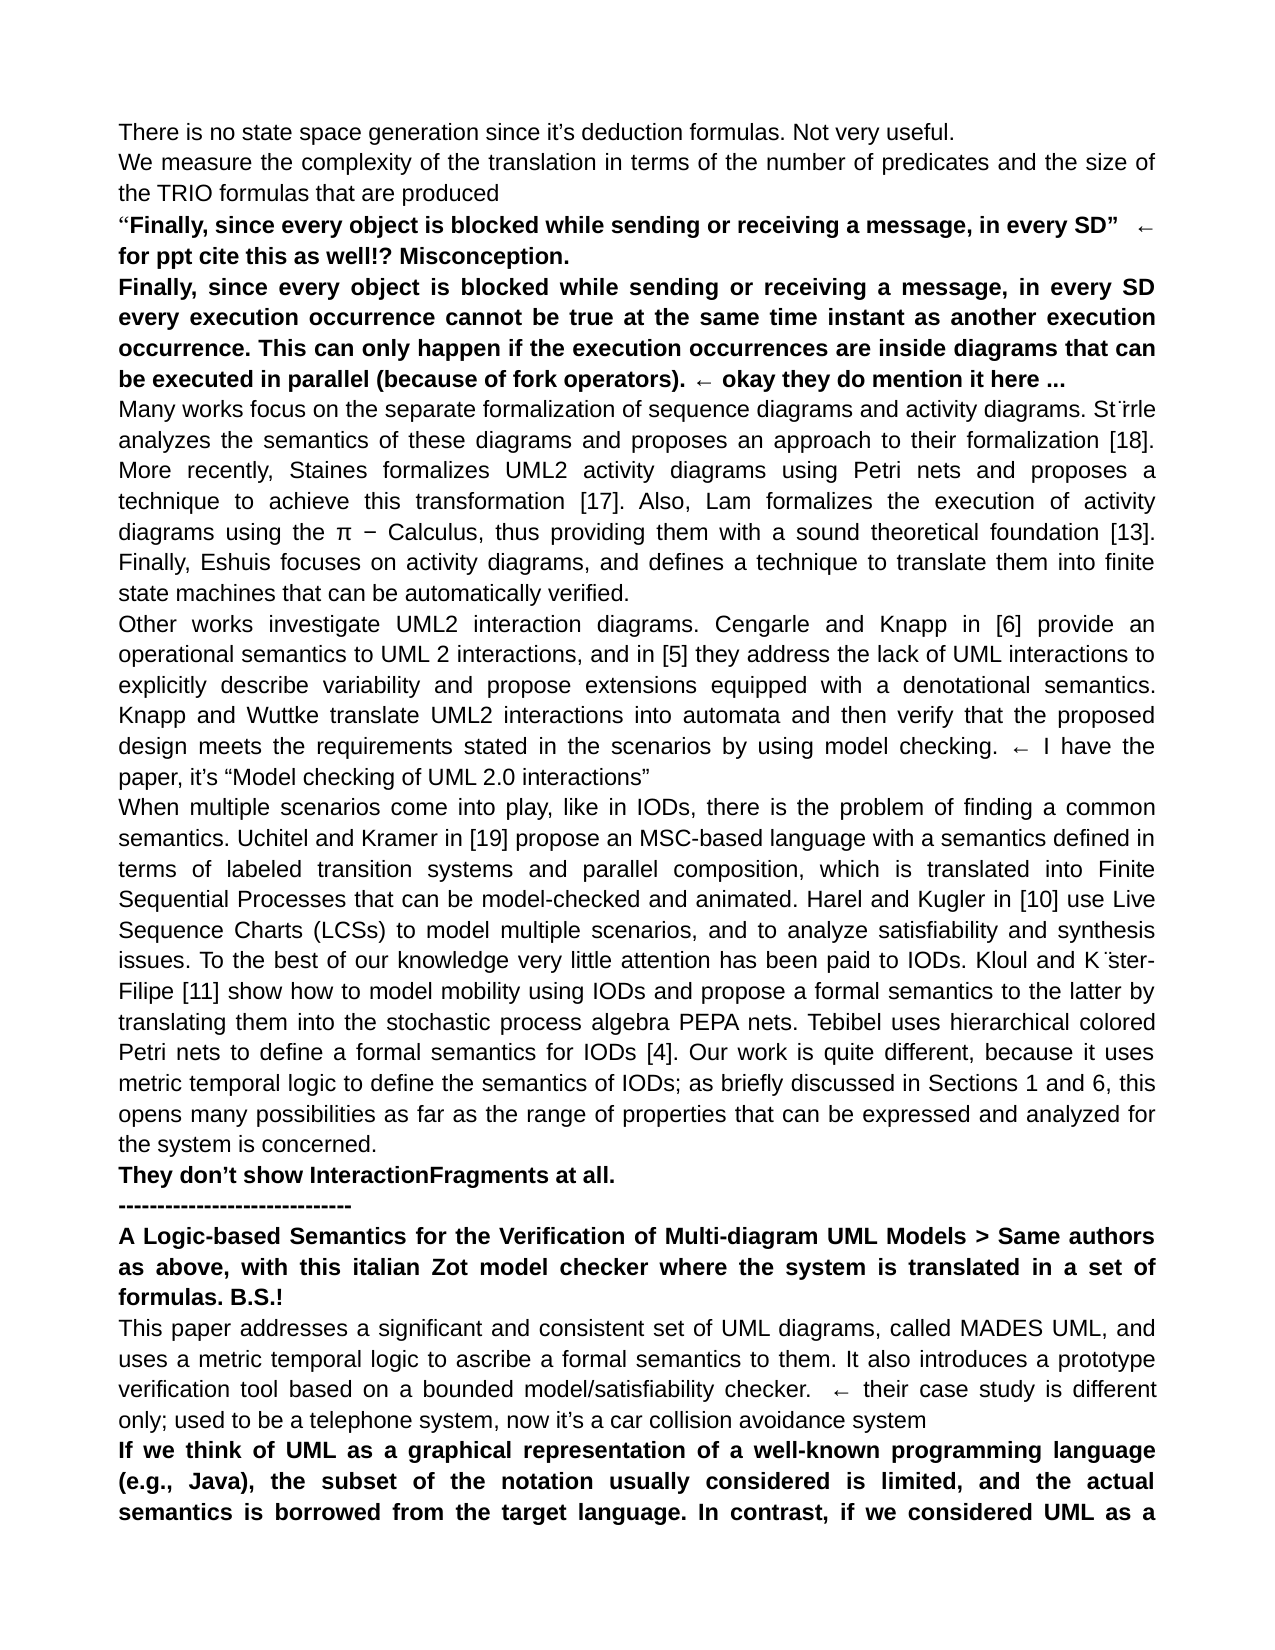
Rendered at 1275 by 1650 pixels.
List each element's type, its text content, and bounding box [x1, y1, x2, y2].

text There is no state space generation since it’s deduction formulas. Not very useful. [118, 118, 1157, 145]
text This paper addresses a significant and consistent set of UML diagrams, called MADES UML, and uses a metric temporal logic to ascribe a formal semantics to them. It also introduces a prototype verification tool based on a bounded model/satisfiability checker. ← their case study is different only; used to be a telephone system, now it’s a car collision avoidance system [118, 1314, 1157, 1433]
text A Logic-based Semantics for the Verification of Multi-diagram UML Models > Same authors as above, with this italian Zot model checker where the system is translated in a set of formulas. B.S.! [118, 1222, 1157, 1311]
text They don’t show InteractionFragments at all. [118, 1161, 1157, 1188]
text Many works focus on the separate formalization of sequence diagrams and activity diagrams. St ̈rrle analyzes the semantics of these diagrams and proposes an approach to their formalization [18]. More recently, Staines formalizes UML2 activity diagrams using Petri nets and proposes a technique to achieve this transformation [17]. Also, Lam formalizes the execution of activity diagrams using the π − Calculus, thus providing them with a sound theoretical foundation [13]. Finally, Eshuis focuses on activity diagrams, and defines a technique to translate them into finite state machines that can be automatically verified. [118, 396, 1157, 606]
text Other works investigate UML2 interaction diagrams. Cengarle and Knapp in [6] provide an operational semantics to UML 2 interactions, and in [5] they address the lack of UML interactions to explicitly describe variability and propose extensions equipped with a denotational semantics. Knapp and Wuttke translate UML2 interactions into automata and then verify that the proposed design meets the requirements stated in the scenarios by using model checking. ← I have the paper, it’s “Model checking of UML 2.0 interactions” [118, 610, 1157, 790]
text If we think of UML as a graphical representation of a well-known programming language (e.g., Java), the subset of the notation usually considered is limited, and the actual semantics is borrowed from the target language. In contrast, if we considered UML as a [118, 1437, 1157, 1525]
text When multiple scenarios come into play, like in IODs, there is the problem of finding a common semantics. Uchitel and Kramer in [19] propose an MSC-based language with a semantics defined in terms of labeled transition systems and parallel composition, which is translated into Finite Sequential Processes that can be model-checked and animated. Harel and Kugler in [10] use Live Sequence Charts (LCSs) to model multiple scenarios, and to analyze satisfiability and synthesis issues. To the best of our knowledge very little attention has been paid to IODs. Kloul and K ̈ster-Filipe [11] show how to model mobility using IODs and propose a formal semantics to the latter by translating them into the stochastic process algebra PEPA nets. Tebibel uses hierarchical colored Petri nets to define a formal semantics for IODs [4]. Our work is quite different, because it uses metric temporal logic to define the semantics of IODs; as briefly discussed in Sections 1 and 6, this opens many possibilities as far as the range of properties that can be expressed and analyzed for the system is concerned. [118, 794, 1157, 1157]
text ------------------------------ [118, 1192, 1157, 1219]
text Finally, since every object is blocked while sending or receiving a message, in every SD every execution occurrence cannot be true at the same time instant as another execution occurrence. This can only happen if the execution occurrences are inside diagrams that can be executed in parallel (because of fork operators). ← okay they do mention it here ... [118, 273, 1157, 392]
text “Finally, since every object is blocked while sending or receiving a message, in every SD” ← for ppt cite this as well!? Misconception. [118, 210, 1157, 269]
text We measure the complexity of the translation in terms of the number of predicates and the size of the TRIO formulas that are produced [118, 149, 1157, 206]
